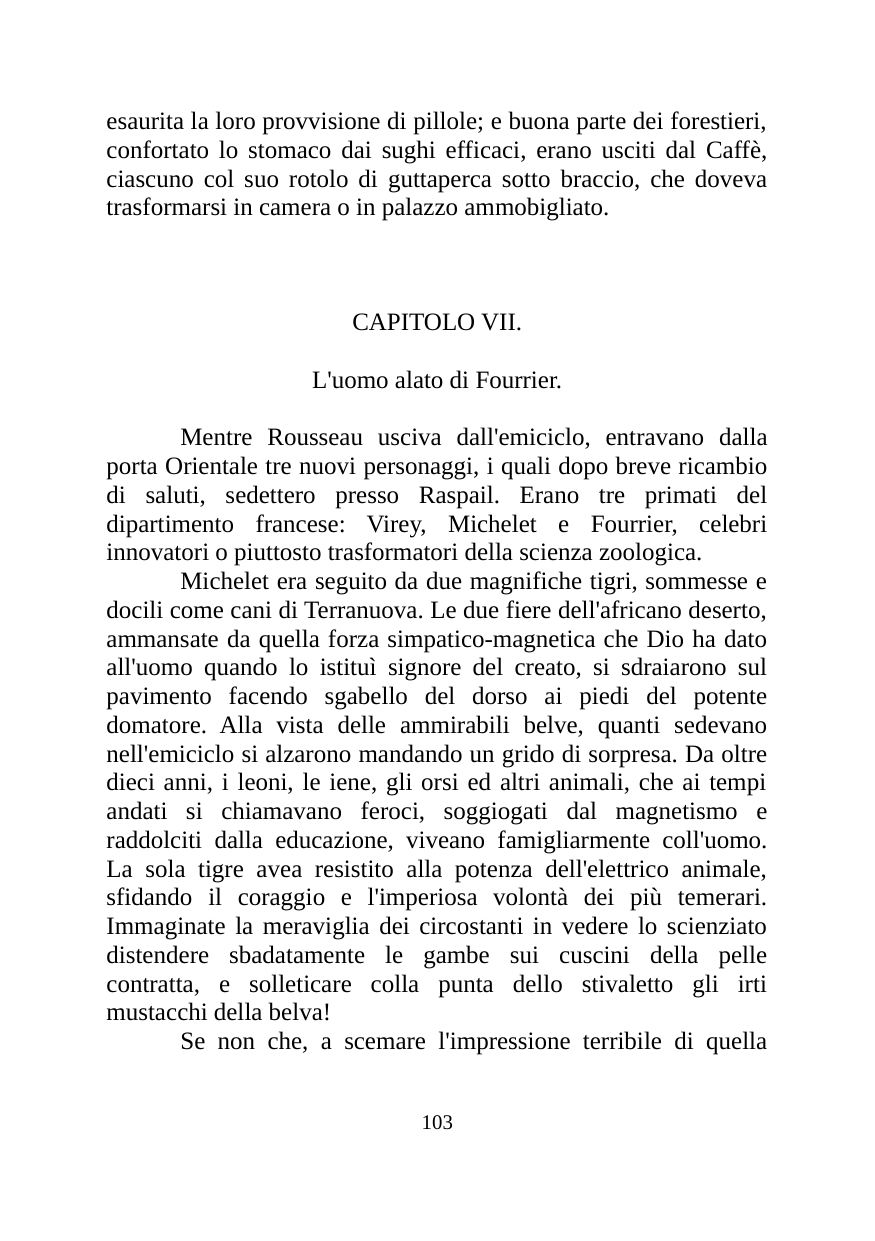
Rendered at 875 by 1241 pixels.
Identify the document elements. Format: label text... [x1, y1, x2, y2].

text L'uomo alato di Fourrier. [106, 365, 768, 394]
text CAPITOLO VII. [106, 307, 768, 336]
text Michelet era seguito da due magnifiche tigri, sommesse e docili come cani di Terranuova. Le due fiere dell'africano deserto, ammansate da quella forza simpatico-magnetica che Dio ha dato all'uomo quando lo istituì signore del creato, si sdraiarono sul pavimento facendo sgabello del dorso ai piedi del potente domatore. Alla vista delle ammirabili belve, quanti sedevano nell'emiciclo si alzarono mandando un grido di sorpresa. Da oltre dieci anni, i leoni, le iene, gli orsi ed altri animali, che ai tempi andati si chiamavano feroci, soggiogati dal magnetismo e raddolciti dalla educazione, viveano famigliarmente coll'uomo. La sola tigre avea resistito alla potenza dell'elettrico animale, sfidando il coraggio e l'imperiosa volontà dei più temerari. Immaginate la meraviglia dei circostanti in vedere lo scienziato distendere sbadatamente le gambe sui cuscini della pelle contratta, e solleticare colla punta dello stivaletto gli irti mustacchi della belva! [106, 566, 768, 1026]
text Mentre Rousseau usciva dall'emiciclo, entravano dalla porta Orientale tre nuovi personaggi, i quali dopo breve ricambio di saluti, sedettero presso Raspail. Erano tre primati del dipartimento francese: Virey, Michelet e Fourrier, celebri innovatori o piuttosto trasformatori della scienza zoologica. [106, 422, 768, 566]
text Se non che, a scemare l'impressione terribile di quella [106, 1026, 768, 1055]
text esaurita la loro provvisione di pillole; e buona parte dei forestieri, confortato lo stomaco dai sughi efficaci, erano usciti dal Caffè, ciascuno col suo rotolo di guttaperca sotto braccio, che doveva trasformarsi in camera o in palazzo ammobigliato. [106, 106, 768, 221]
